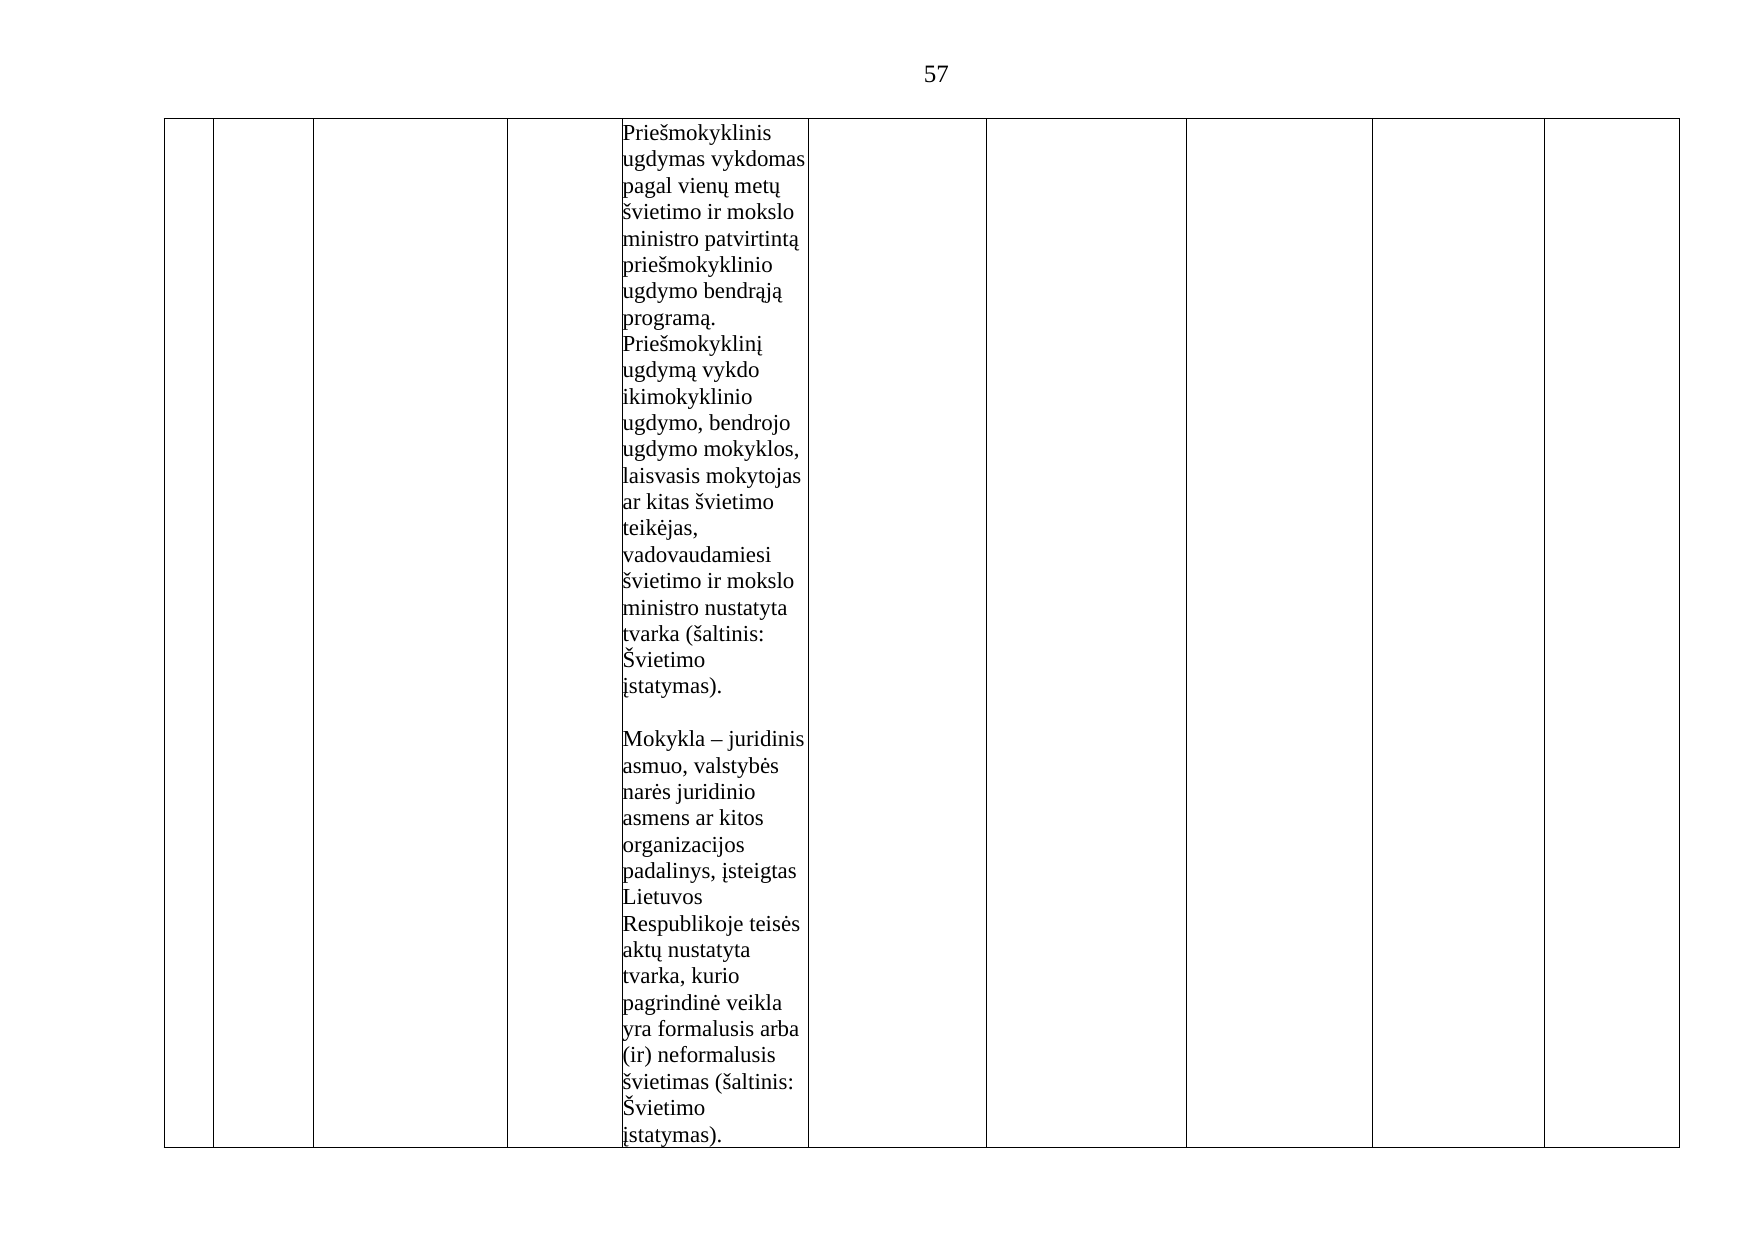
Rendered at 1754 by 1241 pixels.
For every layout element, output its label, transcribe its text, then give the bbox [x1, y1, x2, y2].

table_cell Priešmokyklinis ugdymas vykdomas pagal vienų metų švietimo ir mokslo ministro patvirtintą priešmokyklinio ugdymo bendrąją programą. Priešmokyklinį ugdymą vykdo ikimokyklinio ugdymo, bendrojo ugdymo mokyklos, laisvasis mokytojas ar kitas švietimo teikėjas, vadovaudamiesi švietimo ir mokslo ministro nustatyta tvarka (šaltinis: Švietimo įstatymas). Mokykla – juridinis asmuo, valstybės narės juridinio asmens ar kitos organizacijos padalinys, įsteigtas Lietuvos Respublikoje teisės aktų nustatyta tvarka, kurio pagrindinė veikla yra formalusis arba (ir) neformalusis švietimas (šaltinis: Švietimo įstatymas). [623, 119, 808, 1147]
table_cell [987, 119, 1186, 1147]
table_cell [165, 119, 213, 1147]
table_cell [809, 119, 986, 1147]
table_cell [508, 119, 622, 1147]
table_cell [1373, 119, 1544, 1147]
table_cell [214, 119, 313, 1147]
table_cell [314, 119, 507, 1147]
table_cell [1545, 119, 1679, 1147]
table_cell [1187, 119, 1372, 1147]
